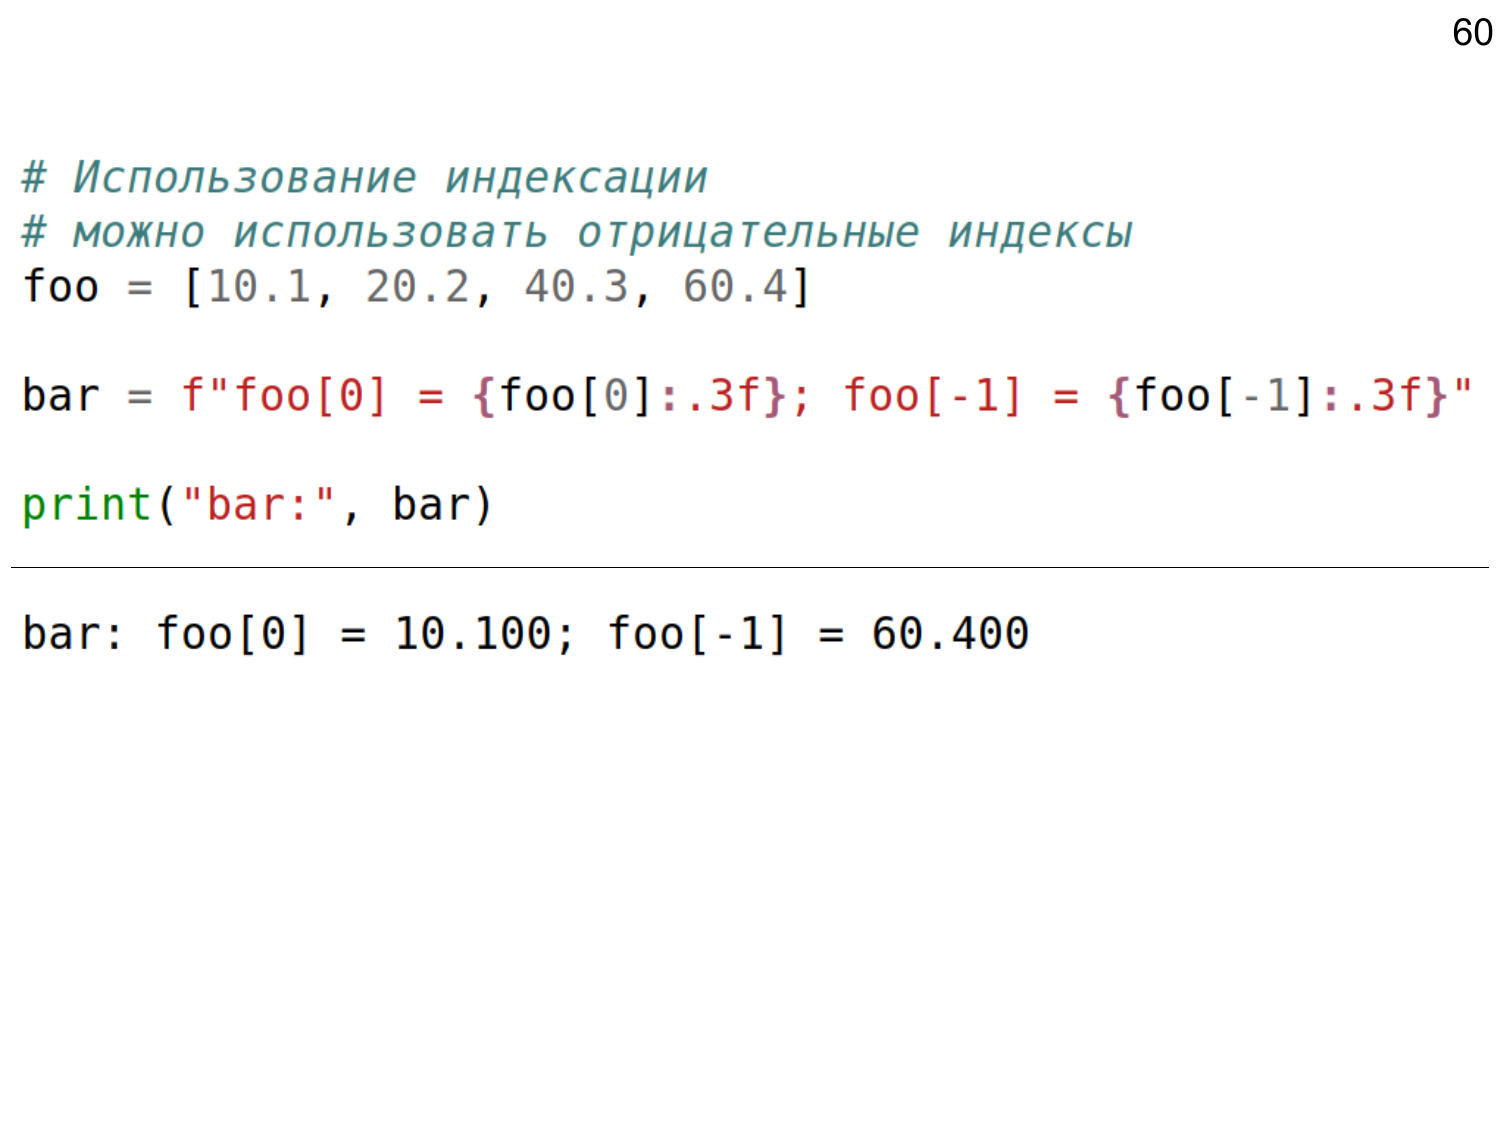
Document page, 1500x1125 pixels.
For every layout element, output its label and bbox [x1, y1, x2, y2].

picture [12, 144, 1481, 539]
picture [14, 600, 1038, 671]
